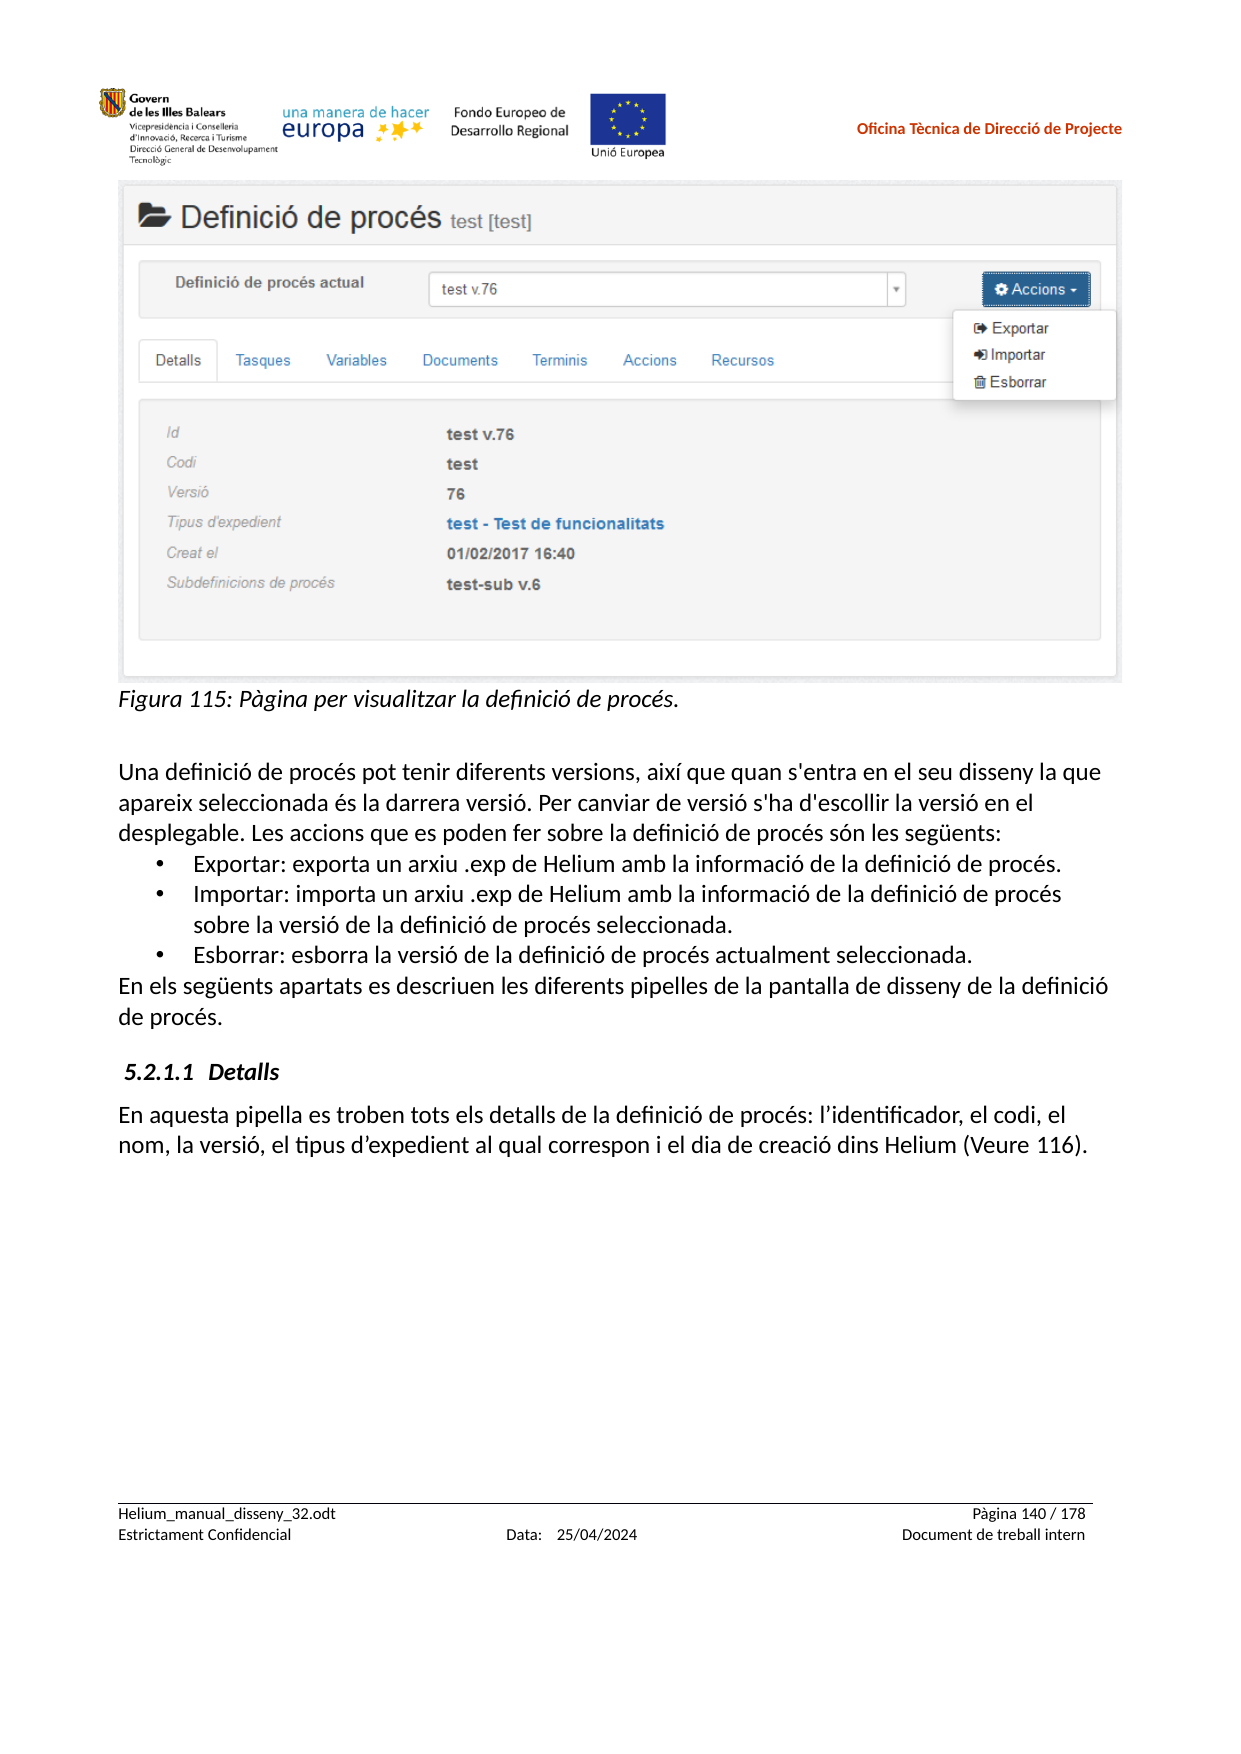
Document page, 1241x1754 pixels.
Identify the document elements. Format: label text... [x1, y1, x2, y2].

text En els següents apartats es descriuen les diferents pipelles de la pantalla de disseny de la definició de procés. [118, 970, 1122, 1031]
text Figura 115: Pàgina per visualitzar la definició de procés. [118, 683, 1122, 713]
picture [118, 180, 1123, 683]
text Una definició de procés pot tenir diferents versions, així que quan s'entra en el seu disseny la que apareix seleccionada és la darrera versió. Per canviar de versió s'ha d'escollir la versió en el desplegable. Les accions que es poden fer sobre la definició de procés són les següents: [118, 756, 1122, 848]
subtitle Detalls [118, 1056, 1122, 1086]
text En aquesta pipella es troben tots els detalls de la definició de procés: l’identificador, el codi, el nom, la versió, el tipus d’expedient al qual correspon i el dia de creació dins Helium (Veure 116). [118, 1099, 1122, 1160]
list Exportar: exporta un arxiu .exp de Helium amb la informació de la definició de procés. [156, 848, 1122, 878]
list Importar: importa un arxiu .exp de Helium amb la informació de la definició de procés sobre la versió de la definició de procés seleccionada. [156, 878, 1122, 939]
picture [99, 87, 668, 166]
list Esborrar: esborra la versió de la definició de procés actualment seleccionada. [156, 939, 1122, 970]
